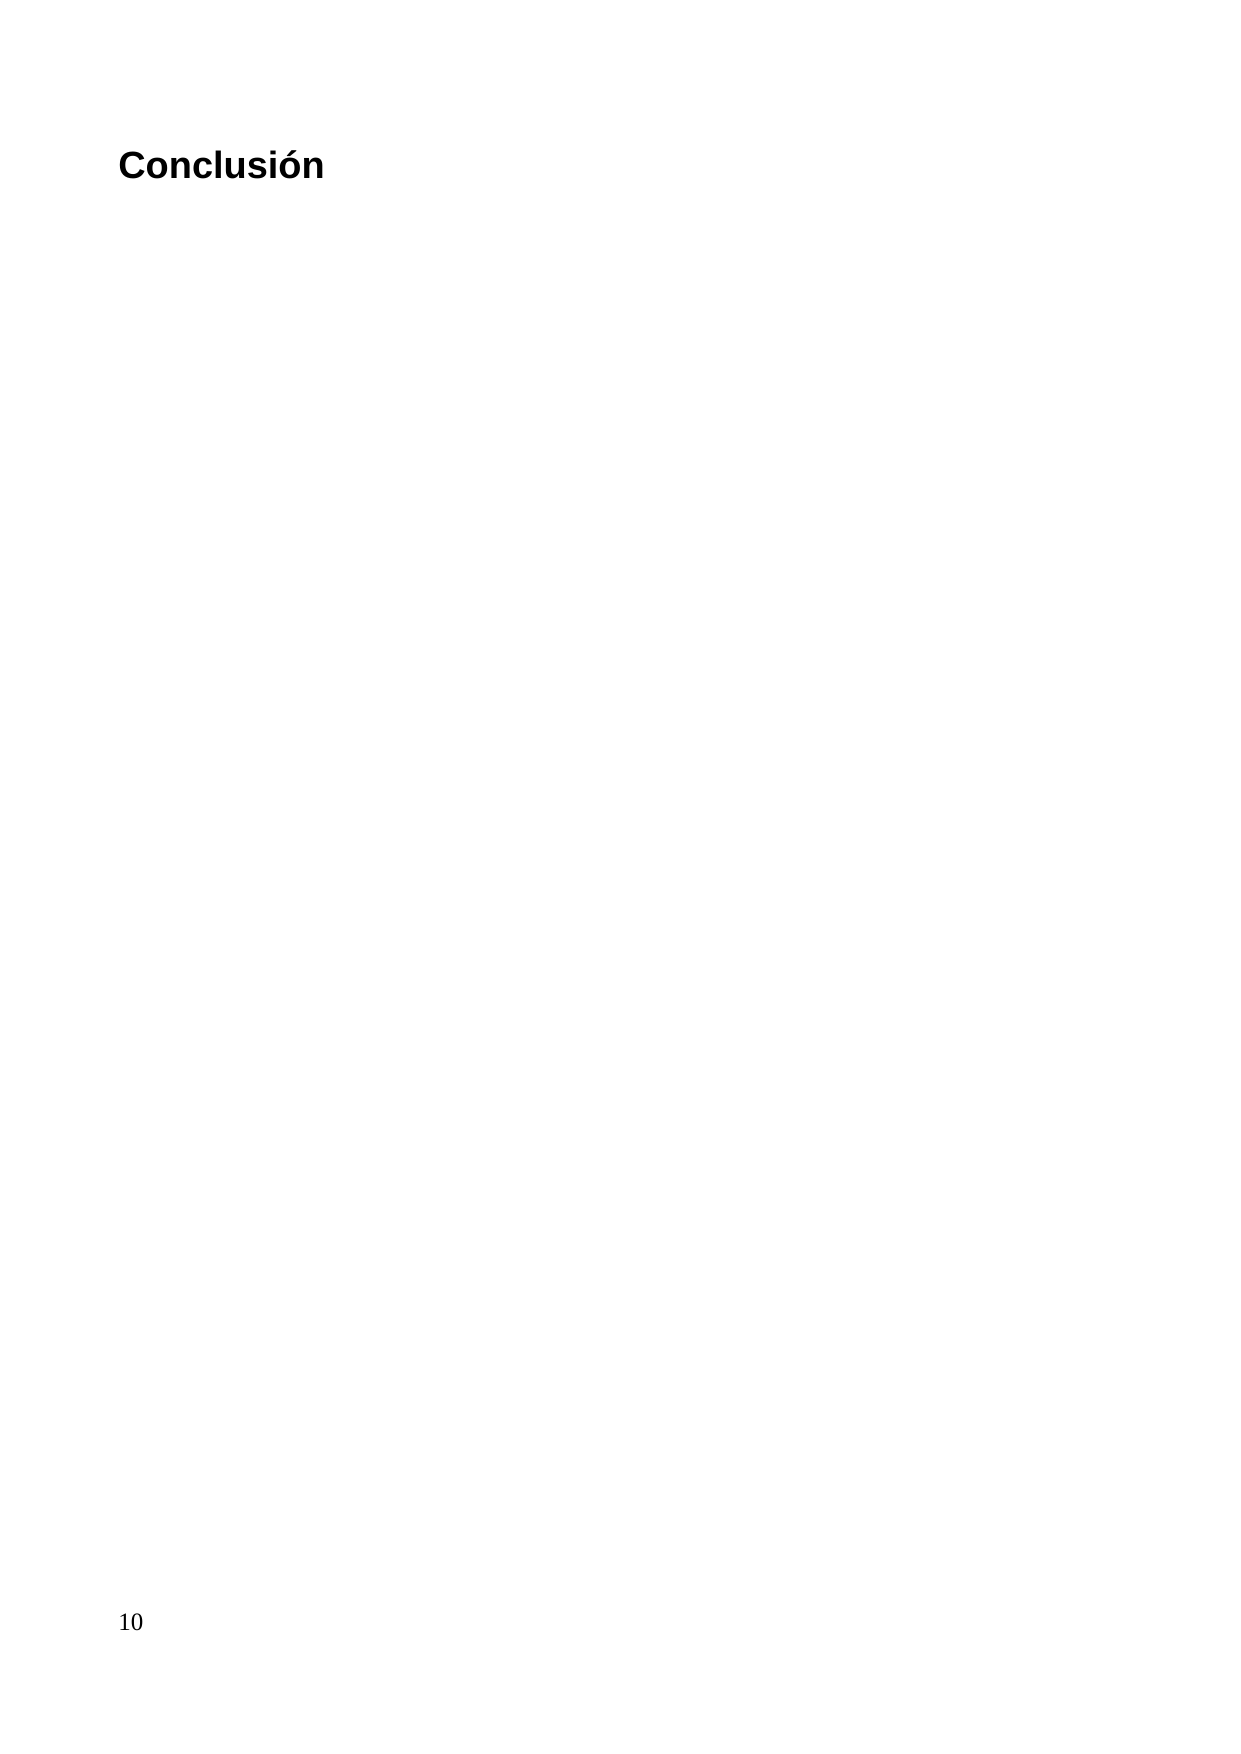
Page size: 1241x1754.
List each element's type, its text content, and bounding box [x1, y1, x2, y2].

subtitle Conclusión [118, 143, 1122, 187]
